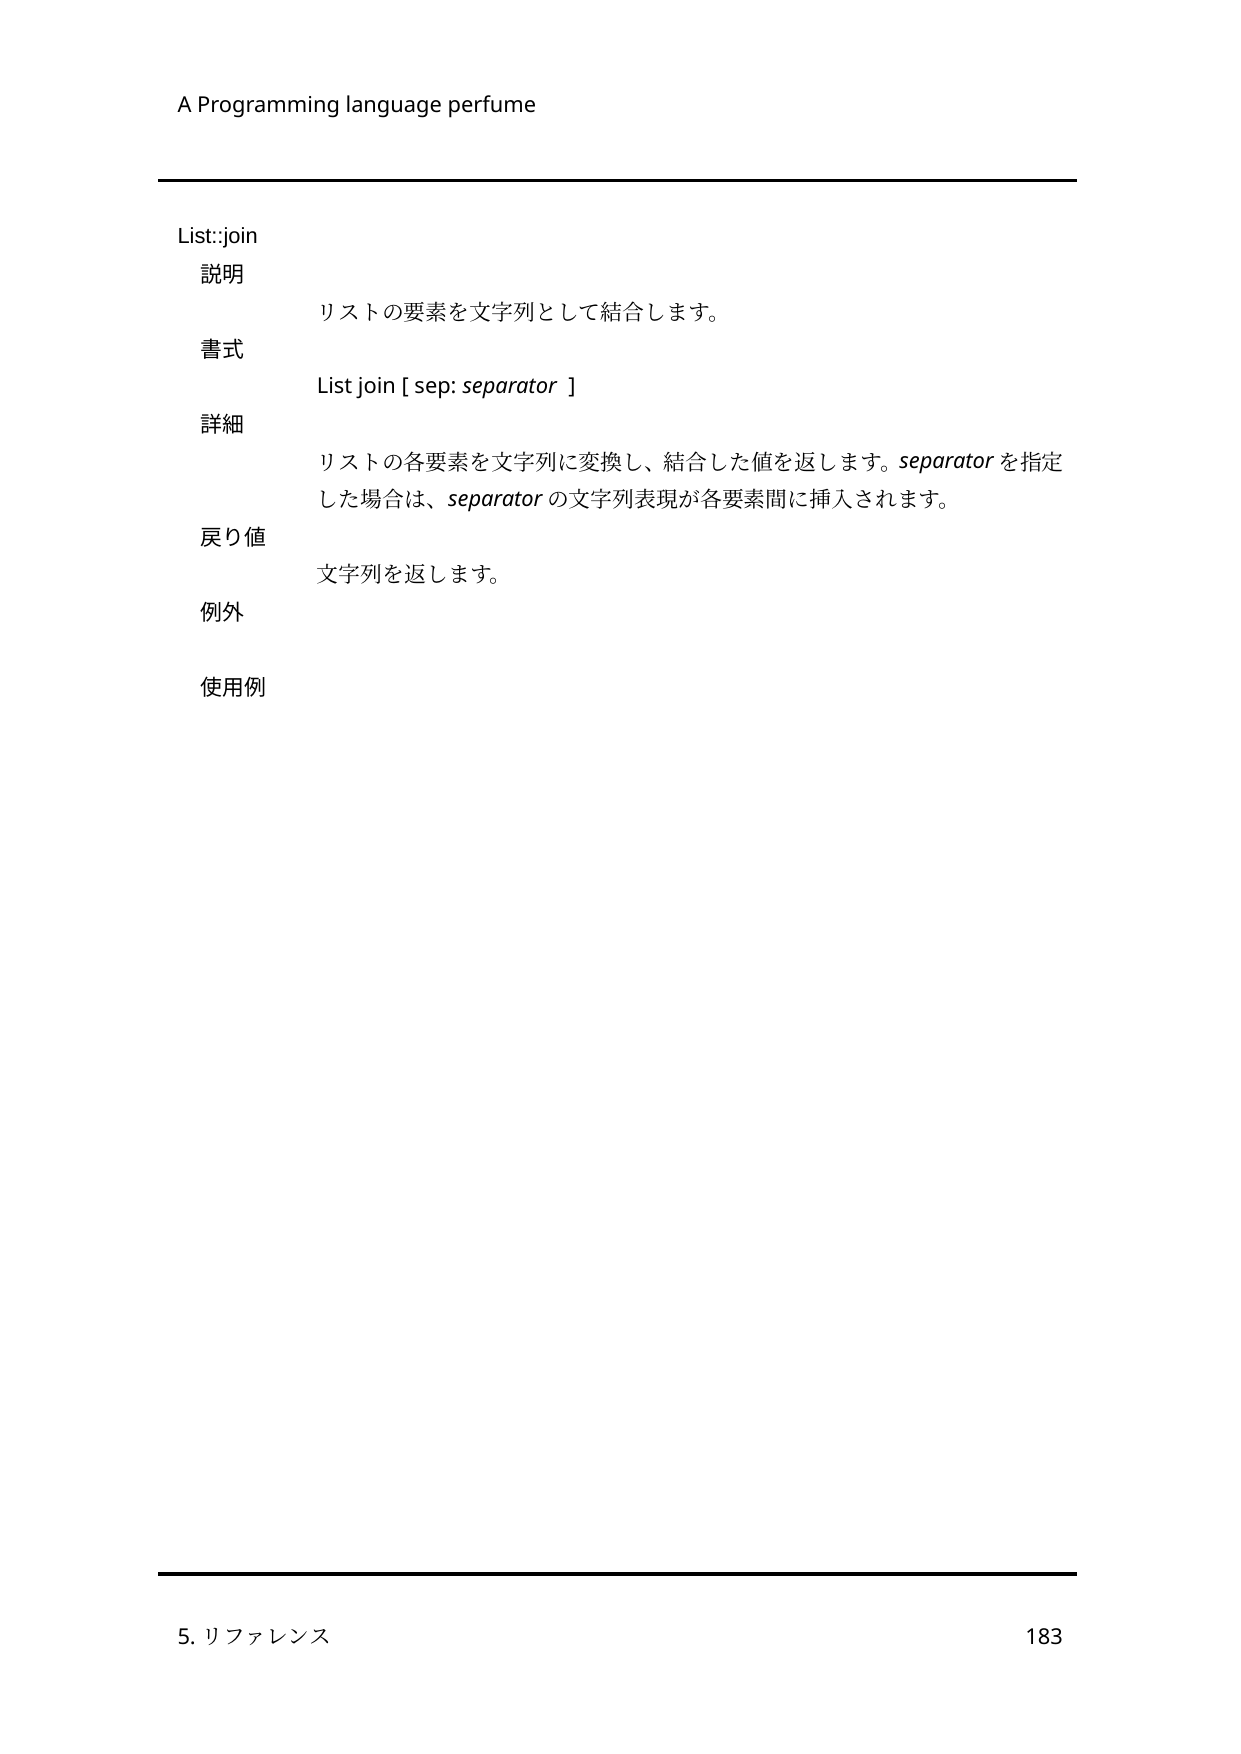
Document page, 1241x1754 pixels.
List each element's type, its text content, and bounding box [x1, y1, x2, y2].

table_cell [317, 592, 1063, 667]
table_header 説明 [200, 254, 317, 329]
table_cell リストの各要素を文字列に変換し、結合した値を返します。separatorを指定した場合は、separatorの文字列表現が各要素間に挿入されます。 [317, 404, 1063, 517]
table_cell [317, 667, 1063, 742]
table_header リストの要素を文字列として結合します。 [317, 254, 1063, 329]
table_cell 戻り値 [200, 517, 317, 592]
table_cell 文字列を返します。 [317, 517, 1063, 592]
table_cell 使用例 [200, 667, 317, 742]
subtitle List::join [177, 217, 1063, 254]
table_cell List join [ sep: separator ] [317, 329, 1063, 404]
table_cell 書式 [200, 329, 317, 404]
table_cell 詳細 [200, 404, 317, 517]
table_cell 例外 [200, 592, 317, 667]
